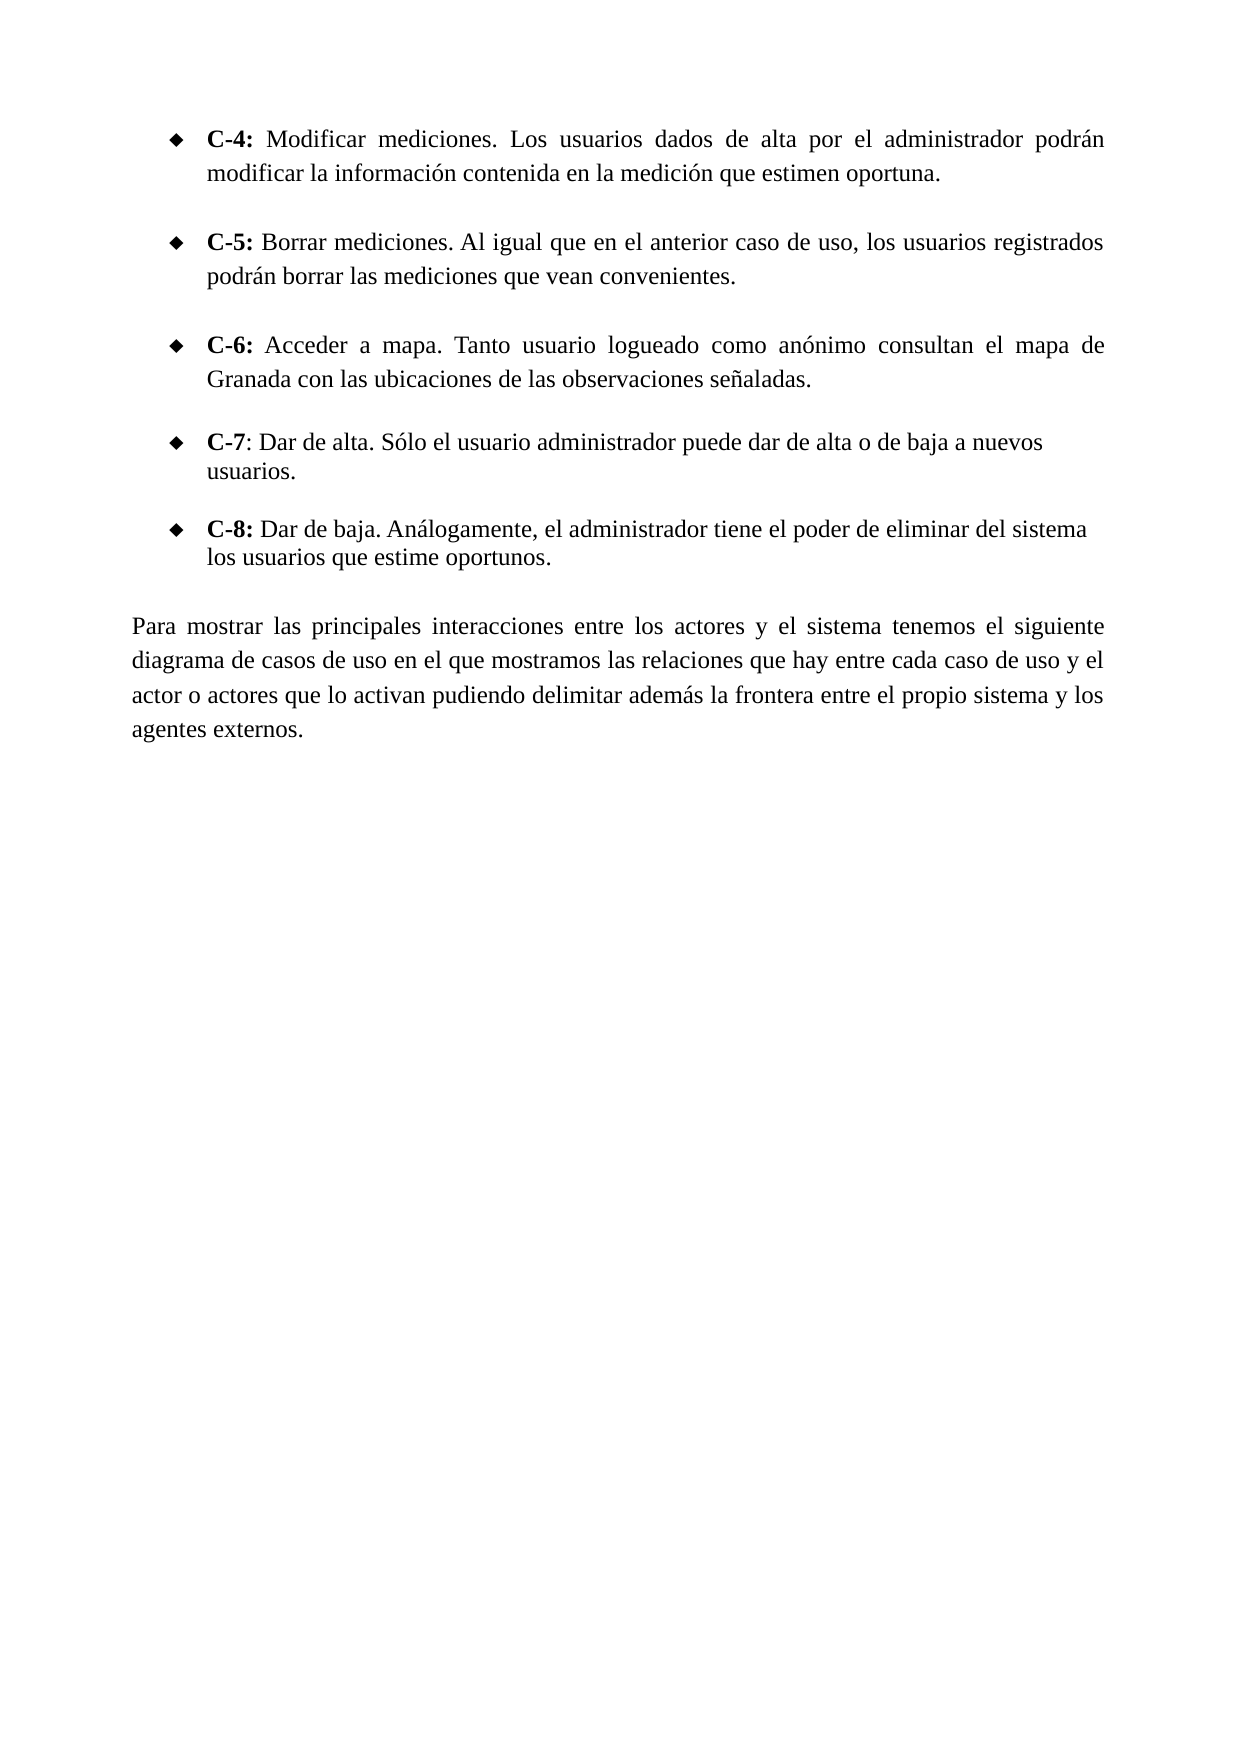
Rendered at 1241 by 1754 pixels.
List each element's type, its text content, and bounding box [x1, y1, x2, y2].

list C-6: Acceder a mapa. Tanto usuario logueado como anónimo consultan el mapa de Granada con las ubicaciones de las observaciones señaladas. [169, 324, 1106, 393]
list C-4: Modificar mediciones. Los usuarios dados de alta por el administrador podrán modificar la información contenida en la medición que estimen oportuna. [169, 118, 1106, 187]
list C-5: Borrar mediciones. Al igual que en el anterior caso de uso, los usuarios registrados podrán borrar las mediciones que vean convenientes. [169, 221, 1106, 290]
list C-7: Dar de alta. Sólo el usuario administrador puede dar de alta o de baja a nuevos usuarios. [169, 427, 1106, 485]
list C-8: Dar de baja. Análogamente, el administrador tiene el poder de eliminar del sistema los usuarios que estime oportunos. [169, 514, 1106, 571]
text Para mostrar las principales interacciones entre los actores y el sistema tenemos el siguiente diagrama de casos de uso en el que mostramos las relaciones que hay entre cada caso de uso y el actor o actores que lo activan pudiendo delimitar además la frontera entre el propio sistema y los agentes externos. [132, 606, 1106, 743]
